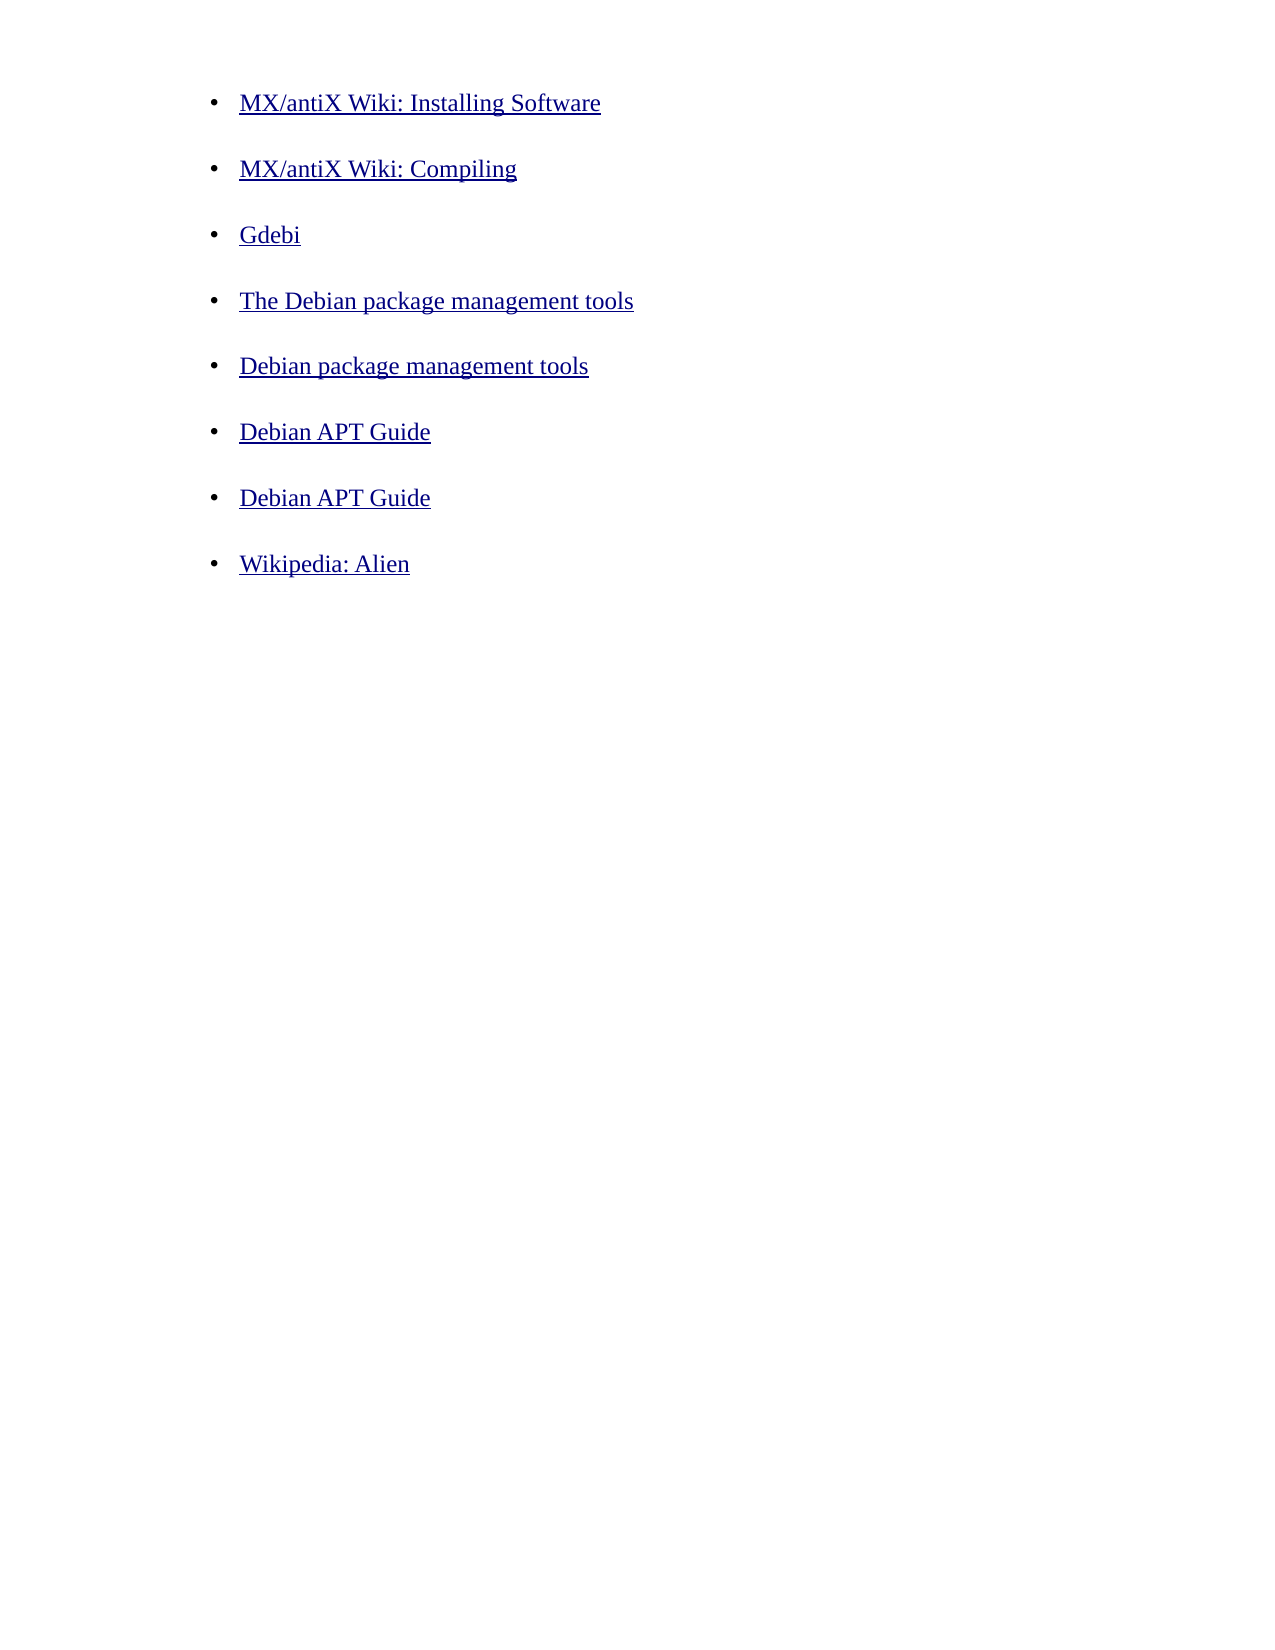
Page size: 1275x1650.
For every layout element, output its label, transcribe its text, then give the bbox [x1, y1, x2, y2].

list Debian APT Guide [210, 417, 1109, 446]
list MX/antiX Wiki: Compiling [210, 154, 1109, 183]
list Debian APT Guide [210, 483, 1109, 512]
list MX/antiX Wiki: Installing Software [210, 88, 1109, 117]
list Gdebi [210, 220, 1109, 249]
list Debian package management tools [210, 351, 1109, 380]
list The Debian package management tools [210, 286, 1109, 314]
list Wikipedia: Alien [210, 549, 1109, 577]
